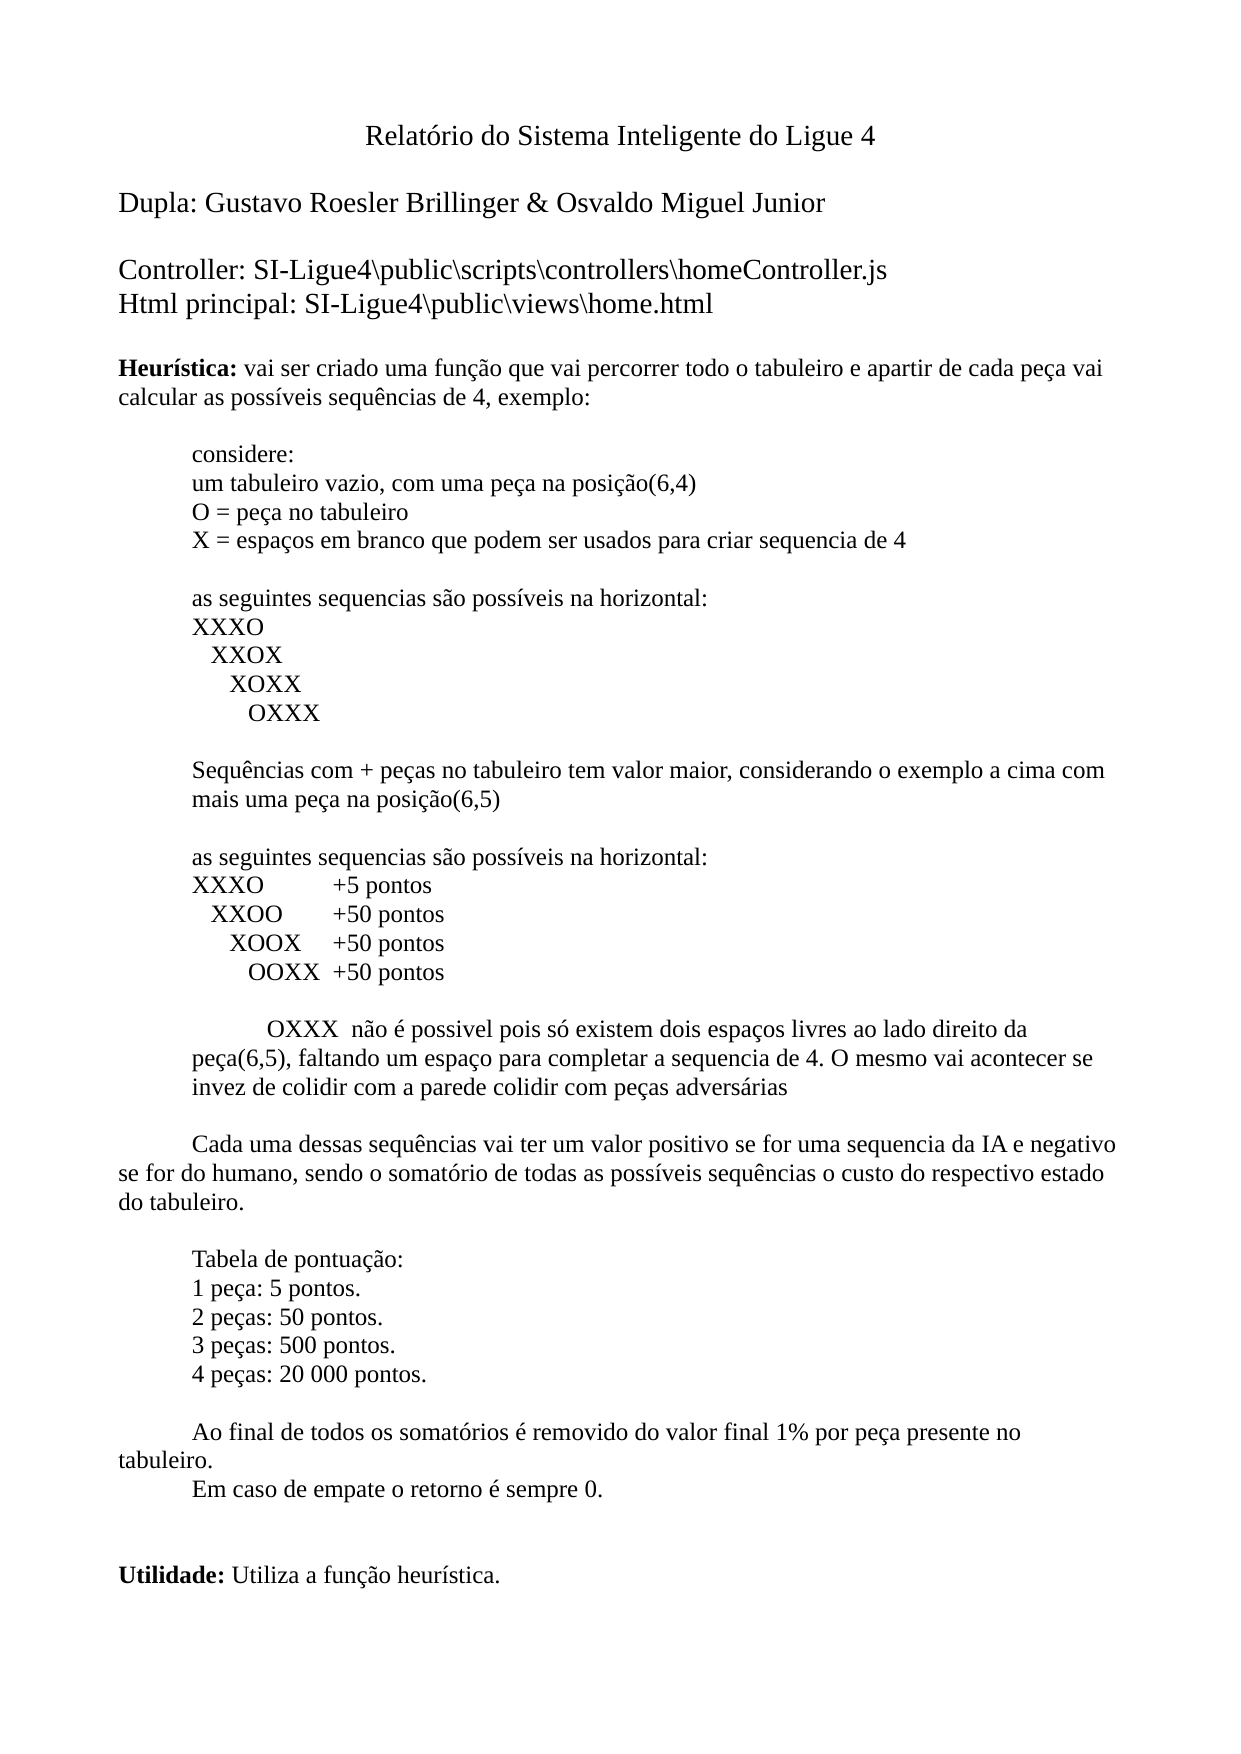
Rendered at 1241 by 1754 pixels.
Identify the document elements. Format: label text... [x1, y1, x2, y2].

text considere: [118, 439, 1122, 468]
text XOOX +50 pontos [118, 928, 1122, 957]
text Ao final de todos os somatórios é removido do valor final 1% por peça presente no tabuleiro. [118, 1417, 1122, 1474]
text as seguintes sequencias são possíveis na horizontal: [118, 583, 1122, 612]
text Utilidade: Utiliza a função heurística. [118, 1560, 1122, 1589]
text um tabuleiro vazio, com uma peça na posição(6,4) [118, 468, 1122, 497]
text OXXX não é possivel pois só existem dois espaços livres ao lado direito da peça(6,5), faltando um espaço para completar a sequencia de 4. O mesmo vai acontecer se invez de colidir com a parede colidir com peças adversárias [118, 1014, 1122, 1100]
text 4 peças: 20 000 pontos. [118, 1359, 1122, 1388]
text XXOX [118, 640, 1122, 669]
text 1 peça: 5 pontos. [118, 1273, 1122, 1302]
text O = peça no tabuleiro [118, 497, 1122, 525]
text Cada uma dessas sequências vai ter um valor positivo se for uma sequencia da IA e negativo se for do humano, sendo o somatório de todas as possíveis sequências o custo do respectivo estado do tabuleiro. [118, 1129, 1122, 1215]
text Em caso de empate o retorno é sempre 0. [118, 1474, 1122, 1503]
text 3 peças: 500 pontos. [118, 1330, 1122, 1359]
text Tabela de pontuação: [118, 1244, 1122, 1273]
text Html principal: SI-Ligue4\public\views\home.html [118, 286, 1122, 319]
text Dupla: Gustavo Roesler Brillinger & Osvaldo Miguel Junior [118, 185, 1122, 219]
text XXXO [118, 612, 1122, 640]
text Relatório do Sistema Inteligente do Ligue 4 [118, 118, 1122, 152]
text X = espaços em branco que podem ser usados para criar sequencia de 4 [118, 525, 1122, 554]
text XXXO +5 pontos [118, 870, 1122, 899]
text Controller: SI-Ligue4\public\scripts\controllers\homeController.js [118, 252, 1122, 286]
text Heurística: vai ser criado uma função que vai percorrer todo o tabuleiro e apartir de cada peça vai calcular as possíveis sequências de 4, exemplo: [118, 353, 1122, 410]
text XOXX [118, 669, 1122, 698]
text as seguintes sequencias são possíveis na horizontal: [118, 842, 1122, 870]
text Sequências com + peças no tabuleiro tem valor maior, considerando o exemplo a cima com mais uma peça na posição(6,5) [118, 755, 1122, 813]
text OXXX [118, 698, 1122, 727]
text OOXX +50 pontos [118, 957, 1122, 985]
text 2 peças: 50 pontos. [118, 1302, 1122, 1330]
text XXOO +50 pontos [118, 899, 1122, 928]
